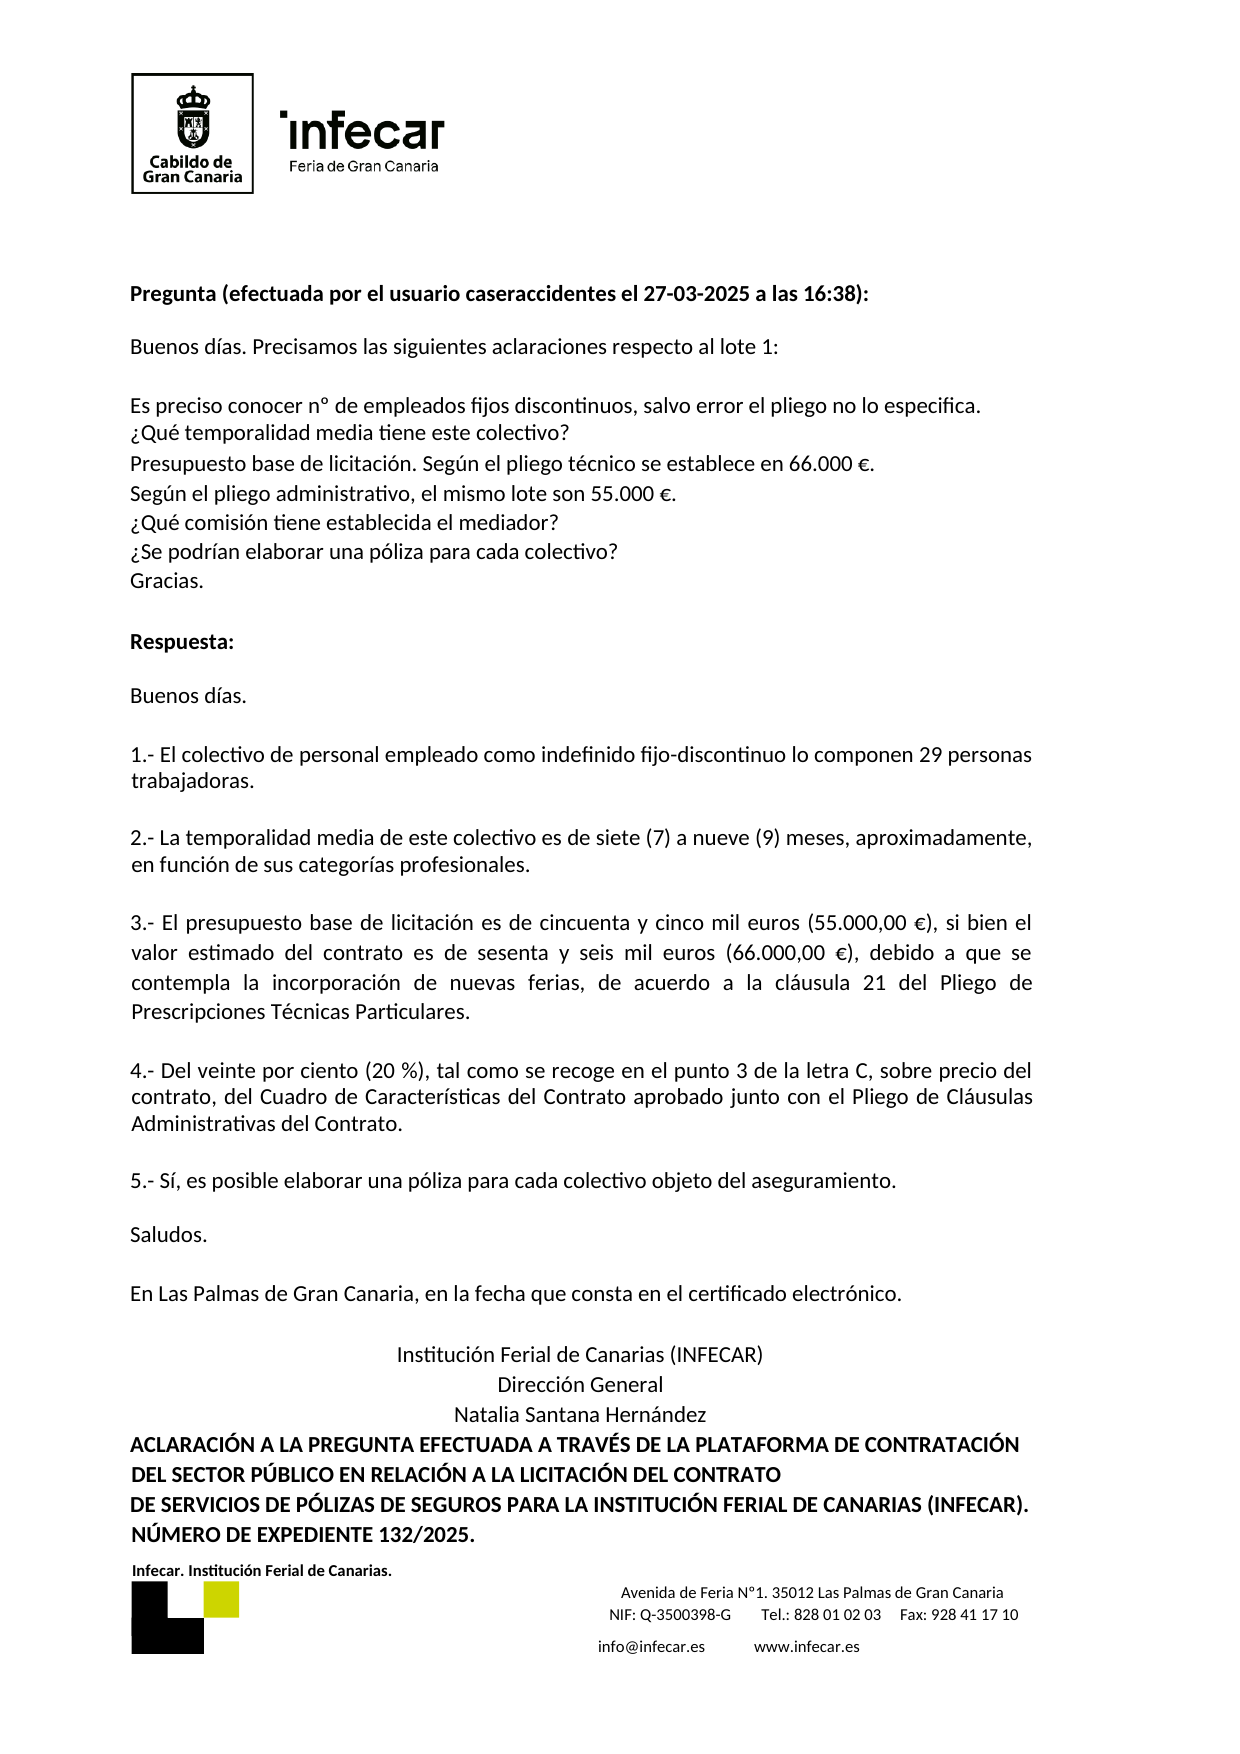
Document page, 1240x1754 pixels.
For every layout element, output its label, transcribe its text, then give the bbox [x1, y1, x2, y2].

text 3.- El presupuesto base de licitación es de cincuenta y cinco mil euros (55.000,00 €), si bien el valor estimado del contrato es de sesenta y seis mil euros (66.000,00 €), debido a que se contempla la incorporación de nuevas ferias, de acuerdo a la cláusula 21 del Pliego de Prescripciones Técnicas Particulares. [130, 908, 1034, 1026]
text En Las Palmas de Gran Canaria, en la fecha que consta en el certificado electrónico. [130, 1281, 1034, 1307]
text Institución Ferial de Canarias (INFECAR) [132, 1340, 1034, 1368]
text Respuesta: [130, 627, 1034, 655]
text Buenos días. Precisamos las siguientes aclaraciones respecto al lote 1: [130, 333, 1034, 360]
text 2.- La temporalidad media de este colectivo es de siete (7) a nueve (9) meses, aproximadamente, en función de sus categorías profesionales. [130, 824, 1034, 878]
text ¿Qué temporalidad media tiene este colectivo? [130, 419, 1034, 446]
text Gracias. [130, 568, 1034, 594]
text ¿Se podrían elaborar una póliza para cada colectivo? [130, 538, 1034, 565]
text 1.- El colectivo de personal empleado como indefinido fijo-discontinuo lo componen 29 personas trabajadoras. [130, 741, 1034, 794]
text Dirección General [132, 1370, 1034, 1398]
text Es preciso conocer nº de empleados fijos discontinuos, salvo error el pliego no lo especifica. [130, 393, 1034, 419]
text 4.- Del veinte por ciento (20 %), tal como se recoge en el punto 3 de la letra C, sobre precio del contrato, del Cuadro de Características del Contrato aprobado junto con el Pliego de Cláusulas Administrativas del Contrato. [130, 1057, 1034, 1137]
text Natalia Santana Hernández [132, 1400, 1034, 1428]
text DE SERVICIOS DE PÓLIZAS DE SEGUROS PARA LA INSTITUCIÓN FERIAL DE CANARIAS (INFECAR). NÚMERO DE EXPEDIENTE 132/2025. [130, 1490, 1034, 1548]
text ¿Qué comisión tiene establecida el mediador? [130, 509, 1034, 535]
text Saludos. [130, 1221, 1034, 1248]
text ACLARACIÓN A LA PREGUNTA EFECTUADA A TRAVÉS DE LA PLATAFORMA DE CONTRATACIÓN DEL SECTOR PÚBLICO EN RELACIÓN A LA LICITACIÓN DEL CONTRATO [130, 1431, 1034, 1488]
text Según el pliego administrativo, el mismo lote son 55.000 €. [130, 479, 1034, 507]
text 5.- Sí, es posible elaborar una póliza para cada colectivo objeto del aseguramiento. [130, 1167, 1034, 1194]
text Presupuesto base de licitación. Según el pliego técnico se establece en 66.000 €. [130, 449, 1034, 477]
text Buenos días. [130, 682, 1034, 708]
text Pregunta (efectuada por el usuario caseraccidentes el 27-03-2025 a las 16:38): [130, 279, 1034, 307]
